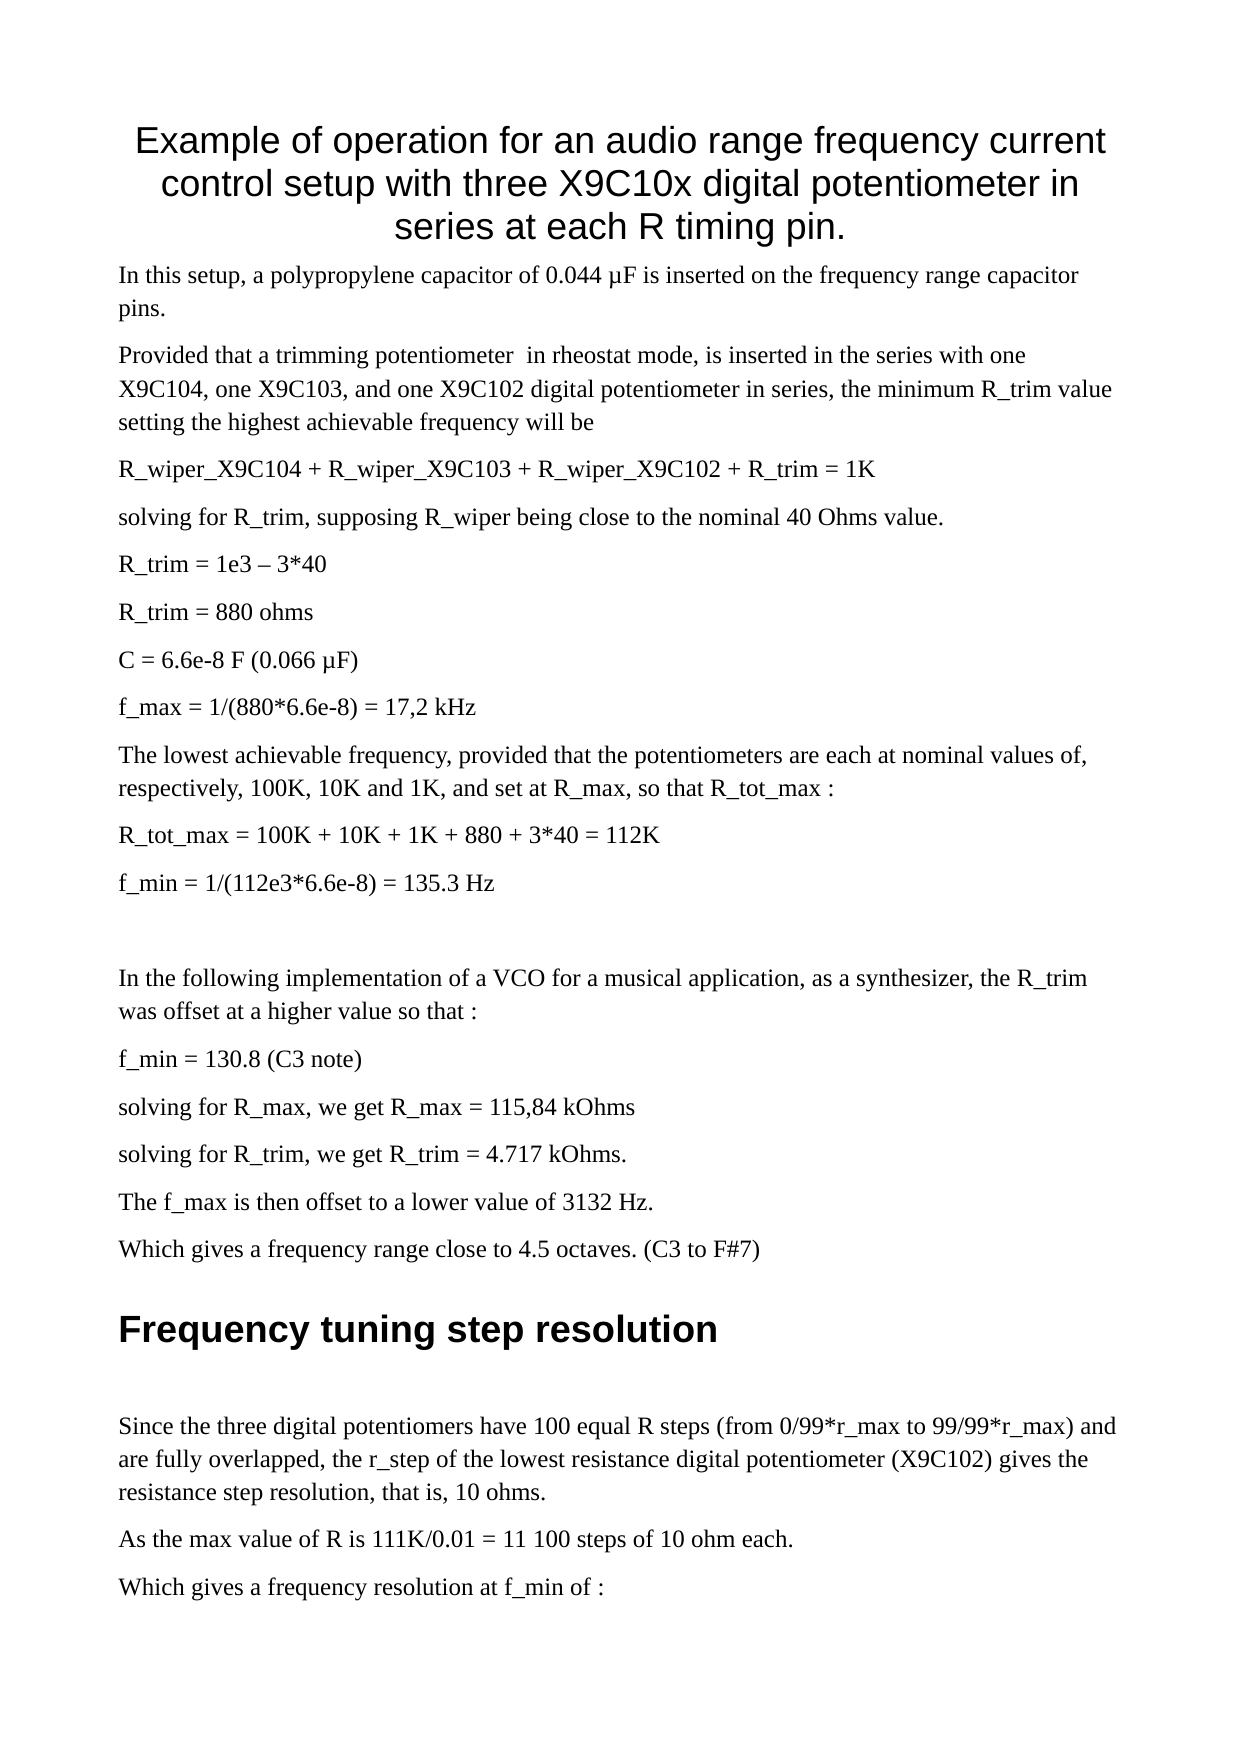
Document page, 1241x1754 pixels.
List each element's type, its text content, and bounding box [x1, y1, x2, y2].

text Which gives a frequency range close to 4.5 octaves. (C3 to F#7) [118, 1234, 1122, 1263]
text solving for R_trim, supposing R_wiper being close to the nominal 40 Ohms value. [118, 502, 1122, 531]
text Since the three digital potentiomers have 100 equal R steps (from 0/99*r_max to 99/99*r_max) and are fully overlapped, the r_step of the lowest resistance digital potentiometer (X9C102) gives the resistance step resolution, that is, 10 ohms. [118, 1411, 1122, 1506]
text f_min = 130.8 (C3 note) [118, 1044, 1122, 1073]
text R_trim = 880 ohms [118, 597, 1122, 626]
subtitle Example of operation for an audio range frequency current control setup with three X9C10x digital potentiometer in series at each R timing pin. [118, 118, 1122, 247]
text f_min = 1/(112e3*6.6e-8) = 135.3 Hz [118, 868, 1122, 897]
text Which gives a frequency resolution at f_min of : [118, 1572, 1122, 1601]
text The lowest achievable frequency, provided that the potentiometers are each at nominal values of, respectively, 100K, 10K and 1K, and set at R_max, so that R_tot_max : [118, 740, 1122, 802]
text R_tot_max = 100K + 10K + 1K + 880 + 3*40 = 112K [118, 821, 1122, 849]
text f_max = 1/(880*6.6e-8) = 17,2 kHz [118, 692, 1122, 721]
text Provided that a trimming potentiometer in rheostat mode, is inserted in the series with one X9C104, one X9C103, and one X9C102 digital potentiometer in series, the minimum R_trim value setting the highest achievable frequency will be [118, 341, 1122, 435]
text The f_max is then offset to a lower value of 3132 Hz. [118, 1187, 1122, 1216]
text C = 6.6e-8 F (0.066 µF) [118, 645, 1122, 673]
text In the following implementation of a VCO for a musical application, as a synthesizer, the R_trim was offset at a higher value so that : [118, 963, 1122, 1025]
text As the max value of R is 111K/0.01 = 11 100 steps of 10 ohm each. [118, 1524, 1122, 1553]
text R_wiper_X9C104 + R_wiper_X9C103 + R_wiper_X9C102 + R_trim = 1K [118, 454, 1122, 483]
text solving for R_max, we get R_max = 115,84 kOhms [118, 1092, 1122, 1120]
text solving for R_trim, we get R_trim = 4.717 kOhms. [118, 1139, 1122, 1168]
text In this setup, a polypropylene capacitor of 0.044 µF is inserted on the frequency range capacitor pins. [118, 260, 1122, 322]
text R_trim = 1e3 – 3*40 [118, 549, 1122, 578]
subtitle Frequency tuning step resolution [118, 1307, 1122, 1351]
